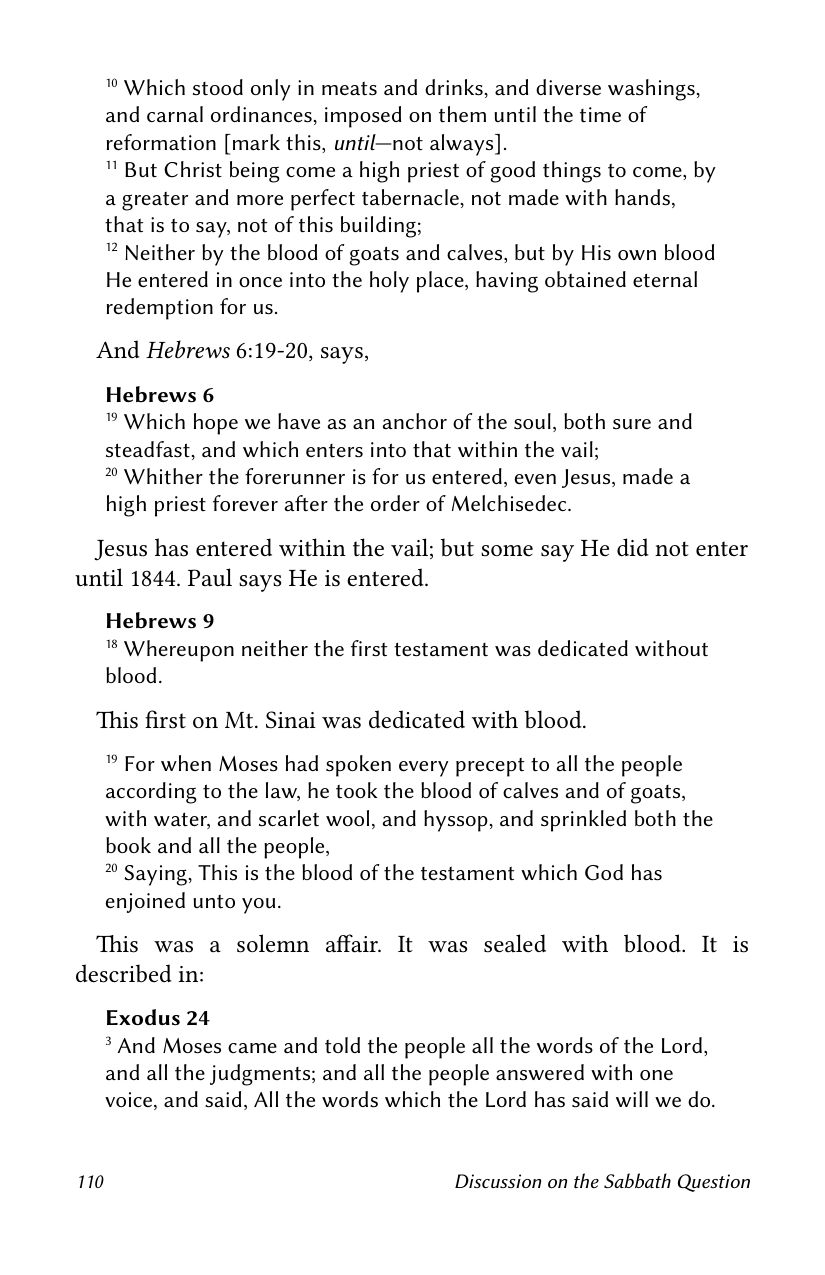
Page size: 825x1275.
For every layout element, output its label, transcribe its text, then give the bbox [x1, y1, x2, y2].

text 18 Whereupon neither the first testament was dedicated without blood. [105, 636, 720, 689]
text 20 Whither the forerunner is for us entered, even Jesus, made a high priest forever after the order of Melchisedec. [105, 464, 720, 517]
text Jesus has entered within the vail; but some say He did not enter until 1844. Paul says He is entered. [75, 534, 750, 592]
text 10 Which stood only in meats and drinks, and diverse washings, and carnal ordinances, imposed on them until the time of reformation [mark this, until—not always]. [105, 75, 720, 156]
text 11 But Christ being come a high priest of good things to come, by a greater and more perfect tabernacle, not made with hands, that is to say, not of this building; [105, 157, 720, 238]
text This was a solemn affair. It was sealed with blood. It is described in: [75, 930, 750, 988]
text 19 Which hope we have as an anchor of the soul, both sure and steadfast, and which enters into that within the vail; [105, 409, 720, 463]
text This first on Mt. Sinai was dedicated with blood. [75, 706, 750, 734]
text 12 Neither by the blood of goats and calves, but by His own blood He entered in once into the holy place, having obtained eternal redemption for us. [105, 239, 720, 320]
text Exodus 24 [105, 1005, 750, 1031]
text Hebrews 9 [105, 608, 750, 634]
text And Hebrews 6:19-20, says, [75, 337, 750, 365]
text 20 Saying, This is the blood of the testament which God has enjoined unto you. [105, 860, 720, 914]
text 3 And Moses came and told the people all the words of the Lord, and all the judgments; and all the people answered with one voice, and said, All the words which the Lord has said will we do. [105, 1032, 720, 1113]
text 19 For when Moses had spoken every precept to all the people according to the law, he took the blood of calves and of goats, with water, and scarlet wool, and hyssop, and sprinkled both the book and all the people, [105, 751, 720, 859]
text Hebrews 6 [105, 381, 750, 408]
